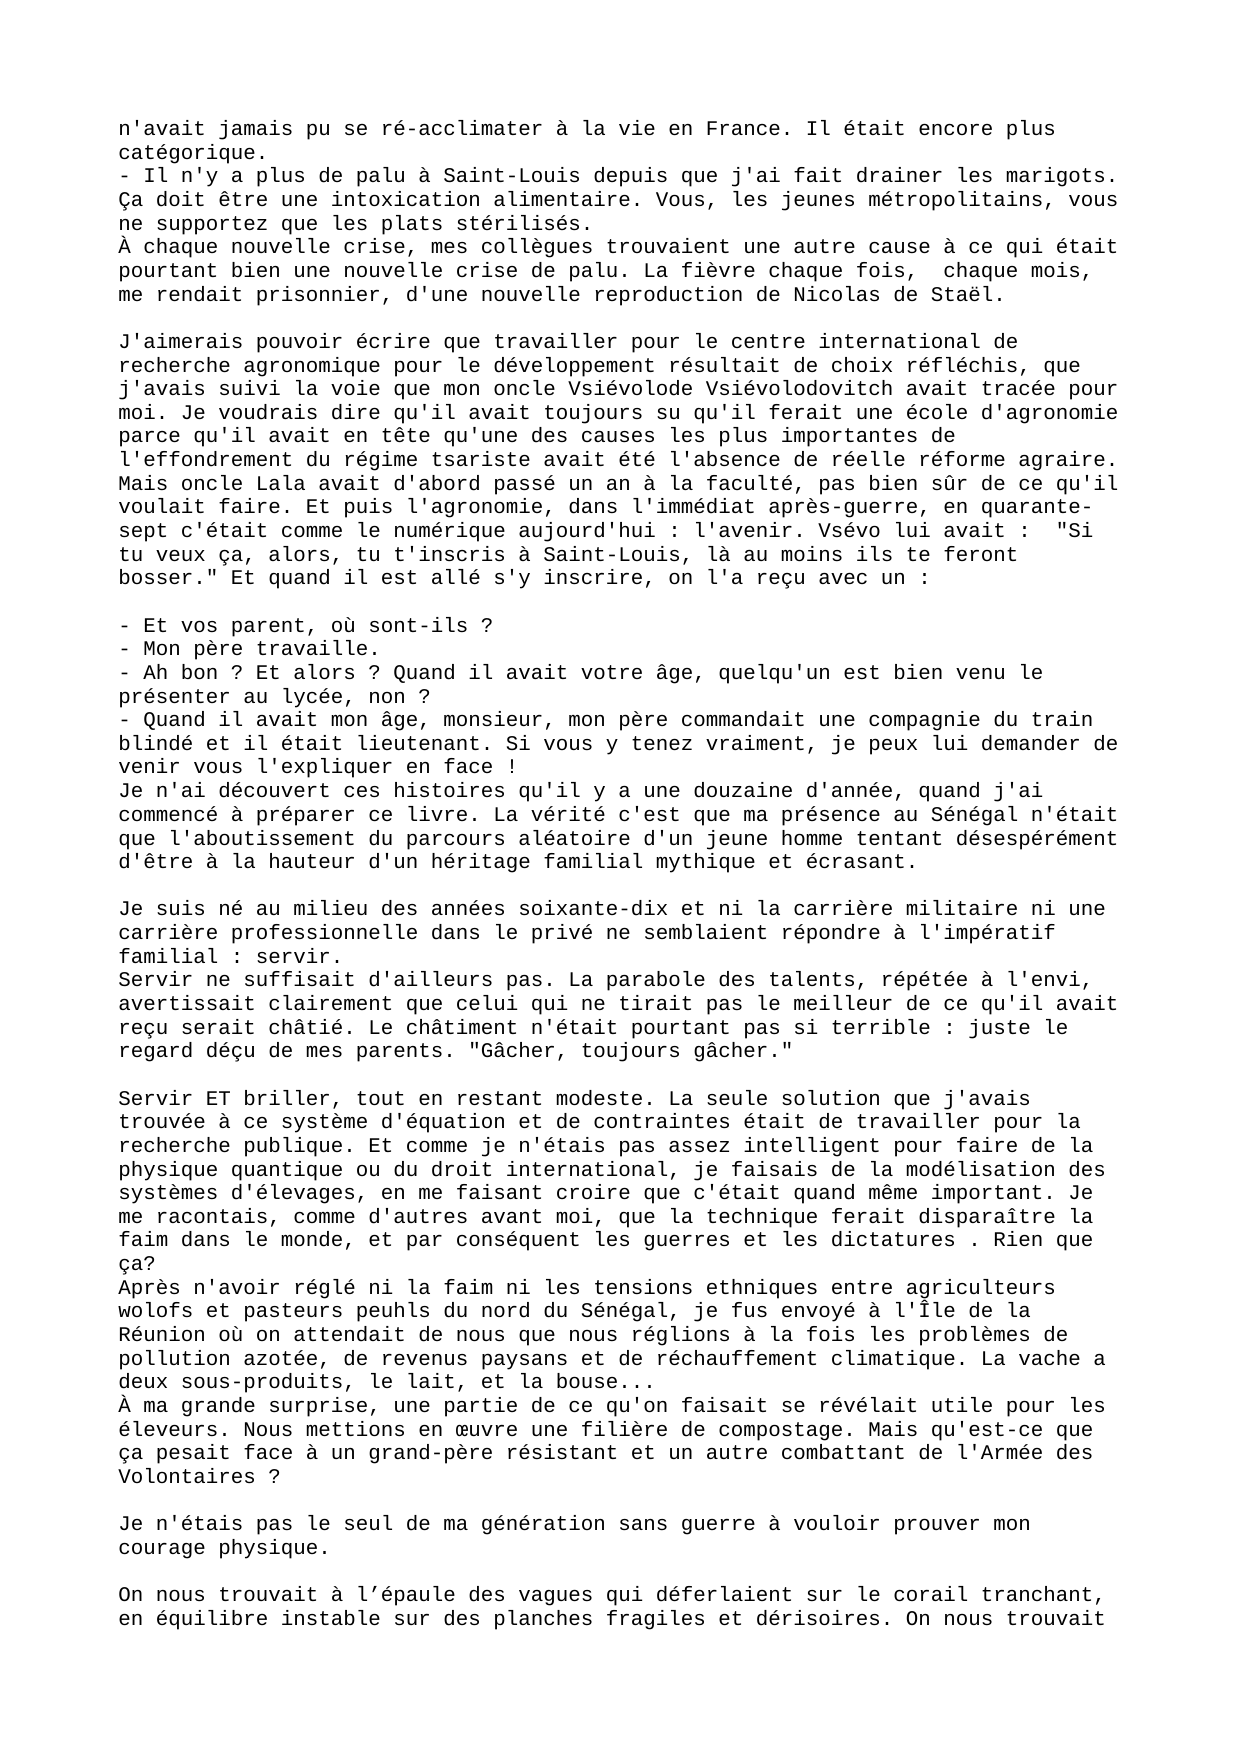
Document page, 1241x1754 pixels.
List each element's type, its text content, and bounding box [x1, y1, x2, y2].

text À ma grande surprise, une partie de ce qu'on faisait se révélait utile pour les éleveurs. Nous mettions en œuvre une filière de compostage. Mais qu'est-ce que ça pesait face à un grand-père résistant et un autre combattant de l'Armée des Volontaires ? [118, 1395, 1122, 1489]
text - Quand il avait mon âge, monsieur, mon père commandait une compagnie du train blindé et il était lieutenant. Si vous y tenez vraiment, je peux lui demander de venir vous l'expliquer en face ! [118, 709, 1122, 780]
text Je n'étais pas le seul de ma génération sans guerre à vouloir prouver mon courage physique. [118, 1513, 1122, 1561]
text n'avait jamais pu se ré-acclimater à la vie en France. Il était encore plus catégorique. [118, 118, 1122, 165]
text - Mon père travaille. [118, 638, 1122, 662]
text On nous trouvait à l’épaule des vagues qui déferlaient sur le corail tranchant, en équilibre instable sur des planches fragiles et dérisoires. On nous trouvait [118, 1584, 1122, 1631]
text Je suis né au milieu des années soixante-dix et ni la carrière militaire ni une carrière professionnelle dans le privé ne semblaient répondre à l'impératif familial : servir. [118, 898, 1122, 969]
text Je n'ai découvert ces histoires qu'il y a une douzaine d'année, quand j'ai commencé à préparer ce livre. La vérité c'est que ma présence au Sénégal n'était que l'aboutissement du parcours aléatoire d'un jeune homme tentant désespérément d'être à la hauteur d'un héritage familial mythique et écrasant. [118, 780, 1122, 875]
text Servir ne suffisait d'ailleurs pas. La parabole des talents, répétée à l'envi, avertissait clairement que celui qui ne tirait pas le meilleur de ce qu'il avait reçu serait châtié. Le châtiment n'était pourtant pas si terrible : juste le regard déçu de mes parents. "Gâcher, toujours gâcher." [118, 969, 1122, 1064]
text - Il n'y a plus de palu à Saint-Louis depuis que j'ai fait drainer les marigots. Ça doit être une intoxication alimentaire. Vous, les jeunes métropolitains, vous ne supportez que les plats stérilisés. [118, 165, 1122, 236]
text - Ah bon ? Et alors ? Quand il avait votre âge, quelqu'un est bien venu le présenter au lycée, non ? [118, 662, 1122, 709]
text - Et vos parent, où sont-ils ? [118, 615, 1122, 638]
text Servir ET briller, tout en restant modeste. La seule solution que j'avais trouvée à ce système d'équation et de contraintes était de travailler pour la recherche publique. Et comme je n'étais pas assez intelligent pour faire de la physique quantique ou du droit international, je faisais de la modélisation des systèmes d'élevages, en me faisant croire que c'était quand même important. Je me racontais, comme d'autres avant moi, que la technique ferait disparaître la faim dans le monde, et par conséquent les guerres et les dictatures . Rien que ça? [118, 1088, 1122, 1277]
text J'aimerais pouvoir écrire que travailler pour le centre international de recherche agronomique pour le développement résultait de choix réfléchis, que j'avais suivi la voie que mon oncle Vsiévolode Vsiévolodovitch avait tracée pour moi. Je voudrais dire qu'il avait toujours su qu'il ferait une école d'agronomie parce qu'il avait en tête qu'une des causes les plus importantes de l'effondrement du régime tsariste avait été l'absence de réelle réforme agraire. Mais oncle Lala avait d'abord passé un an à la faculté, pas bien sûr de ce qu'il voulait faire. Et puis l'agronomie, dans l'immédiat après-guerre, en quarante-sept c'était comme le numérique aujourd'hui : l'avenir. Vsévo lui avait : "Si tu veux ça, alors, tu t'inscris à Saint-Louis, là au moins ils te feront bosser." Et quand il est allé s'y inscrire, on l'a reçu avec un : [118, 331, 1122, 591]
text À chaque nouvelle crise, mes collègues trouvaient une autre cause à ce qui était pourtant bien une nouvelle crise de palu. La fièvre chaque fois, chaque mois, me rendait prisonnier, d'une nouvelle reproduction de Nicolas de Staël. [118, 236, 1122, 307]
text Après n'avoir réglé ni la faim ni les tensions ethniques entre agriculteurs wolofs et pasteurs peuhls du nord du Sénégal, je fus envoyé à l'Île de la Réunion où on attendait de nous que nous réglions à la fois les problèmes de pollution azotée, de revenus paysans et de réchauffement climatique. La vache a deux sous-produits, le lait, et la bouse... [118, 1277, 1122, 1395]
